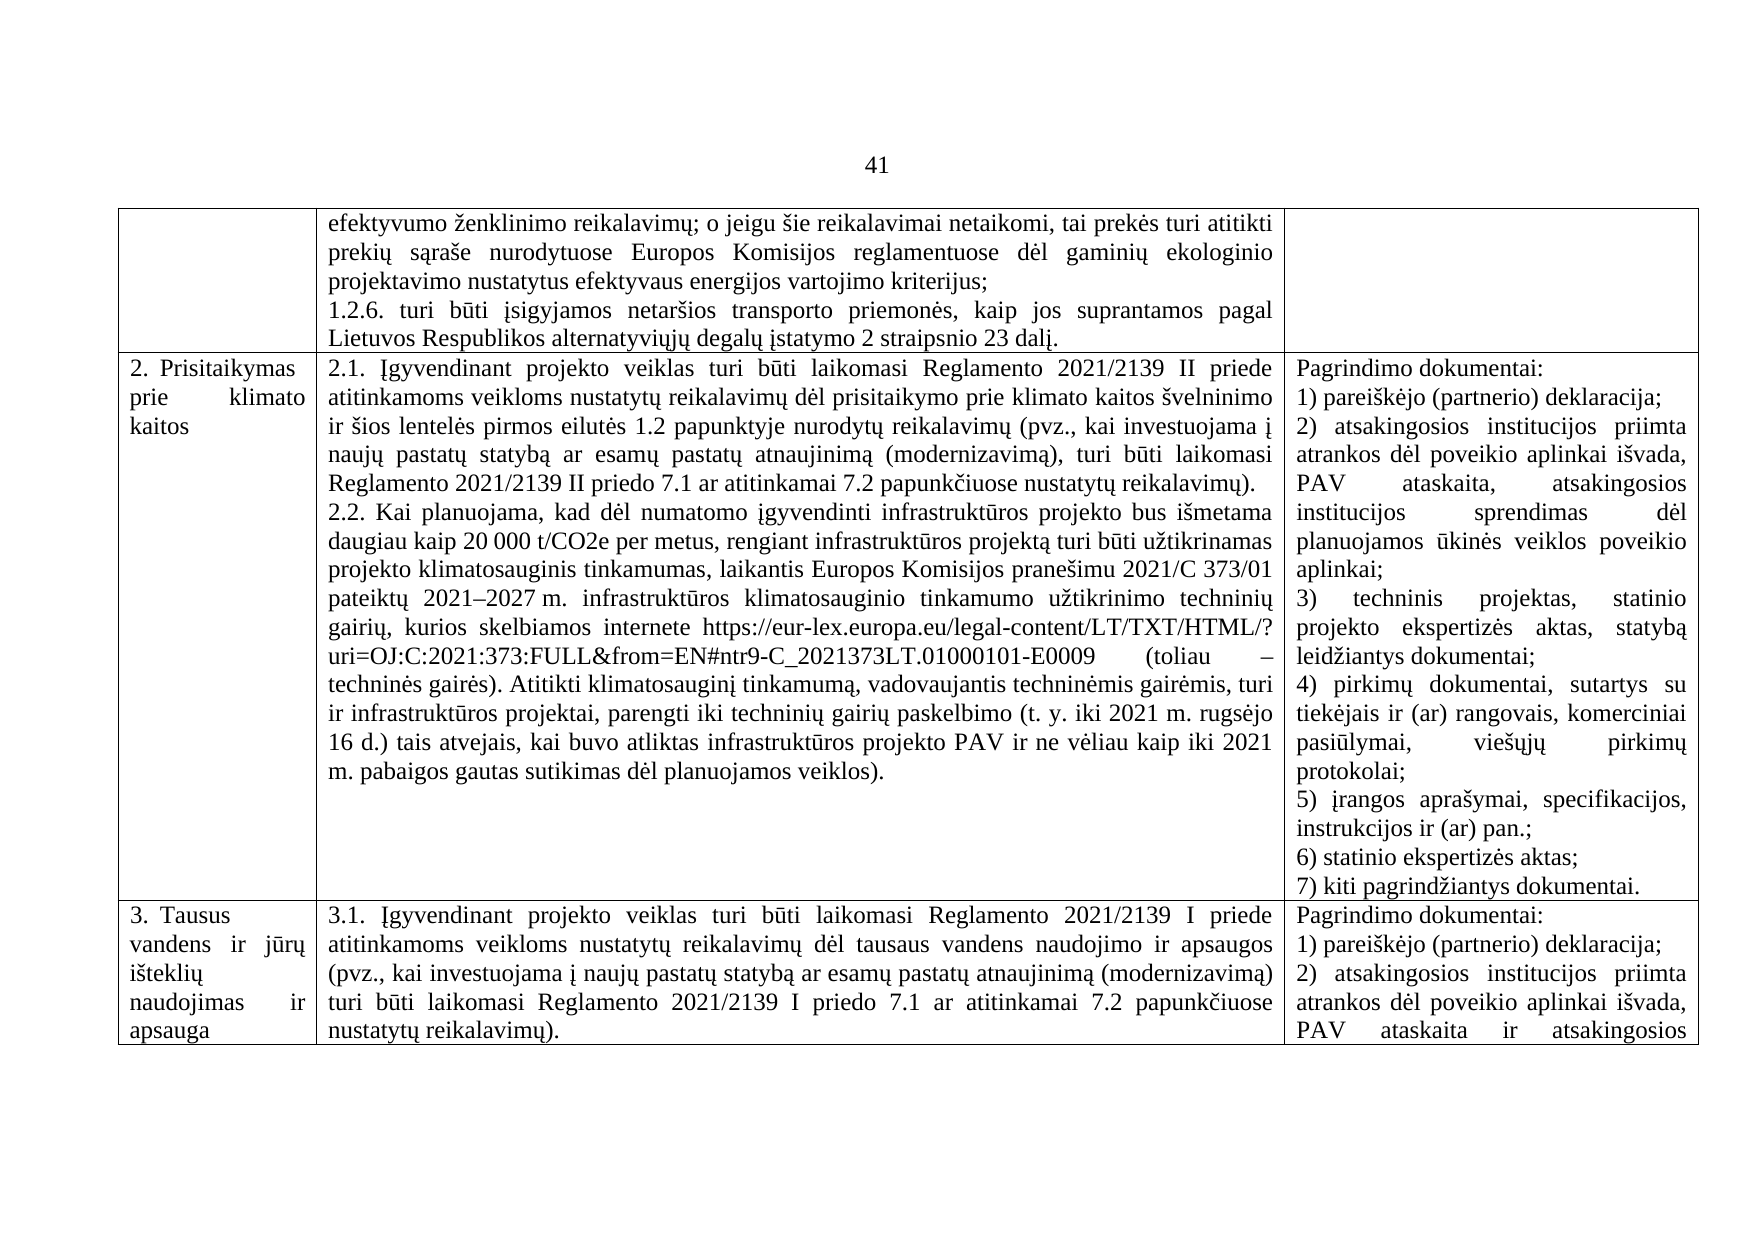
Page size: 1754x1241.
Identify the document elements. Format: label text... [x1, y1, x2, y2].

table_cell [119, 209, 316, 352]
table_cell 2. Prisitaikymas prie klimato kaitos [119, 353, 316, 899]
table_cell 3.1. Įgyvendinant projekto veiklas turi būti laikomasi Reglamento 2021/2139 I priede atitinkamoms veikloms nustatytų reikalavimų dėl tausaus vandens naudojimo ir apsaugos (pvz., kai investuojama į naujų pastatų statybą ar esamų pastatų atnaujinimą (modernizavimą) turi būti laikomasi Reglamento 2021/2139 I priedo 7.1 ar atitinkamai 7.2 papunkčiuose nustatytų reikalavimų). [317, 901, 1284, 1044]
table_cell 2.1. Įgyvendinant projekto veiklas turi būti laikomasi Reglamento 2021/2139 II priede atitinkamoms veikloms nustatytų reikalavimų dėl prisitaikymo prie klimato kaitos švelninimo ir šios lentelės pirmos eilutės 1.2 papunktyje nurodytų reikalavimų (pvz., kai investuojama į naujų pastatų statybą ar esamų pastatų atnaujinimą (modernizavimą), turi būti laikomasi Reglamento 2021/2139 II priedo 7.1 ar atitinkamai 7.2 papunkčiuose nustatytų reikalavimų). 2.2. Kai planuojama, kad dėl numatomo įgyvendinti infrastruktūros projekto bus išmetama daugiau kaip 20 000 t/CO2e per metus, rengiant infrastruktūros projektą turi būti užtikrinamas projekto klimatosauginis tinkamumas, laikantis Europos Komisijos pranešimu 2021/C 373/01 pateiktų 2021–2027 m. infrastruktūros klimatosauginio tinkamumo užtikrinimo techninių gairių, kurios skelbiamos internete https://eur-lex.europa.eu/legal-content/LT/TXT/HTML/?uri=OJ:C:2021:373:FULL&from=EN#ntr9-C_2021373LT.01000101-E0009 (toliau – techninės gairės). Atitikti klimatosauginį tinkamumą, vadovaujantis techninėmis gairėmis, turi ir infrastruktūros projektai, parengti iki techninių gairių paskelbimo (t. y. iki 2021 m. rugsėjo 16 d.) tais atvejais, kai buvo atliktas infrastruktūros projekto PAV ir ne vėliau kaip iki 2021 m. pabaigos gautas sutikimas dėl planuojamos veiklos). [317, 353, 1284, 899]
table_cell 3. Tausus vandens ir jūrų išteklių naudojimas ir apsauga [119, 901, 316, 1044]
table_cell efektyvumo ženklinimo reikalavimų; o jeigu šie reikalavimai netaikomi, tai prekės turi atitikti prekių sąraše nurodytuose Europos Komisijos reglamentuose dėl gaminių ekologinio projektavimo nustatytus efektyvaus energijos vartojimo kriterijus; 1.2.6. turi būti įsigyjamos netaršios transporto priemonės, kaip jos suprantamos pagal Lietuvos Respublikos alternatyviųjų degalų įstatymo 2 straipsnio 23 dalį. [317, 209, 1284, 352]
table_cell Pagrindimo dokumentai: 1) pareiškėjo (partnerio) deklaracija; 2) atsakingosios institucijos priimta atrankos dėl poveikio aplinkai išvada, PAV ataskaita, atsakingosios institucijos sprendimas dėl planuojamos ūkinės veiklos poveikio aplinkai; 3) techninis projektas, statinio projekto ekspertizės aktas, statybą leidžiantys dokumentai; 4) pirkimų dokumentai, sutartys su tiekėjais ir (ar) rangovais, komerciniai pasiūlymai, viešųjų pirkimų protokolai; 5) įrangos aprašymai, specifikacijos, instrukcijos ir (ar) pan.; 6) statinio ekspertizės aktas; 7) kiti pagrindžiantys dokumentai. [1285, 353, 1698, 899]
table_cell [1285, 209, 1698, 352]
table_cell Pagrindimo dokumentai: 1) pareiškėjo (partnerio) deklaracija; 2) atsakingosios institucijos priimta atrankos dėl poveikio aplinkai išvada, PAV ataskaita ir atsakingosios [1285, 901, 1698, 1044]
